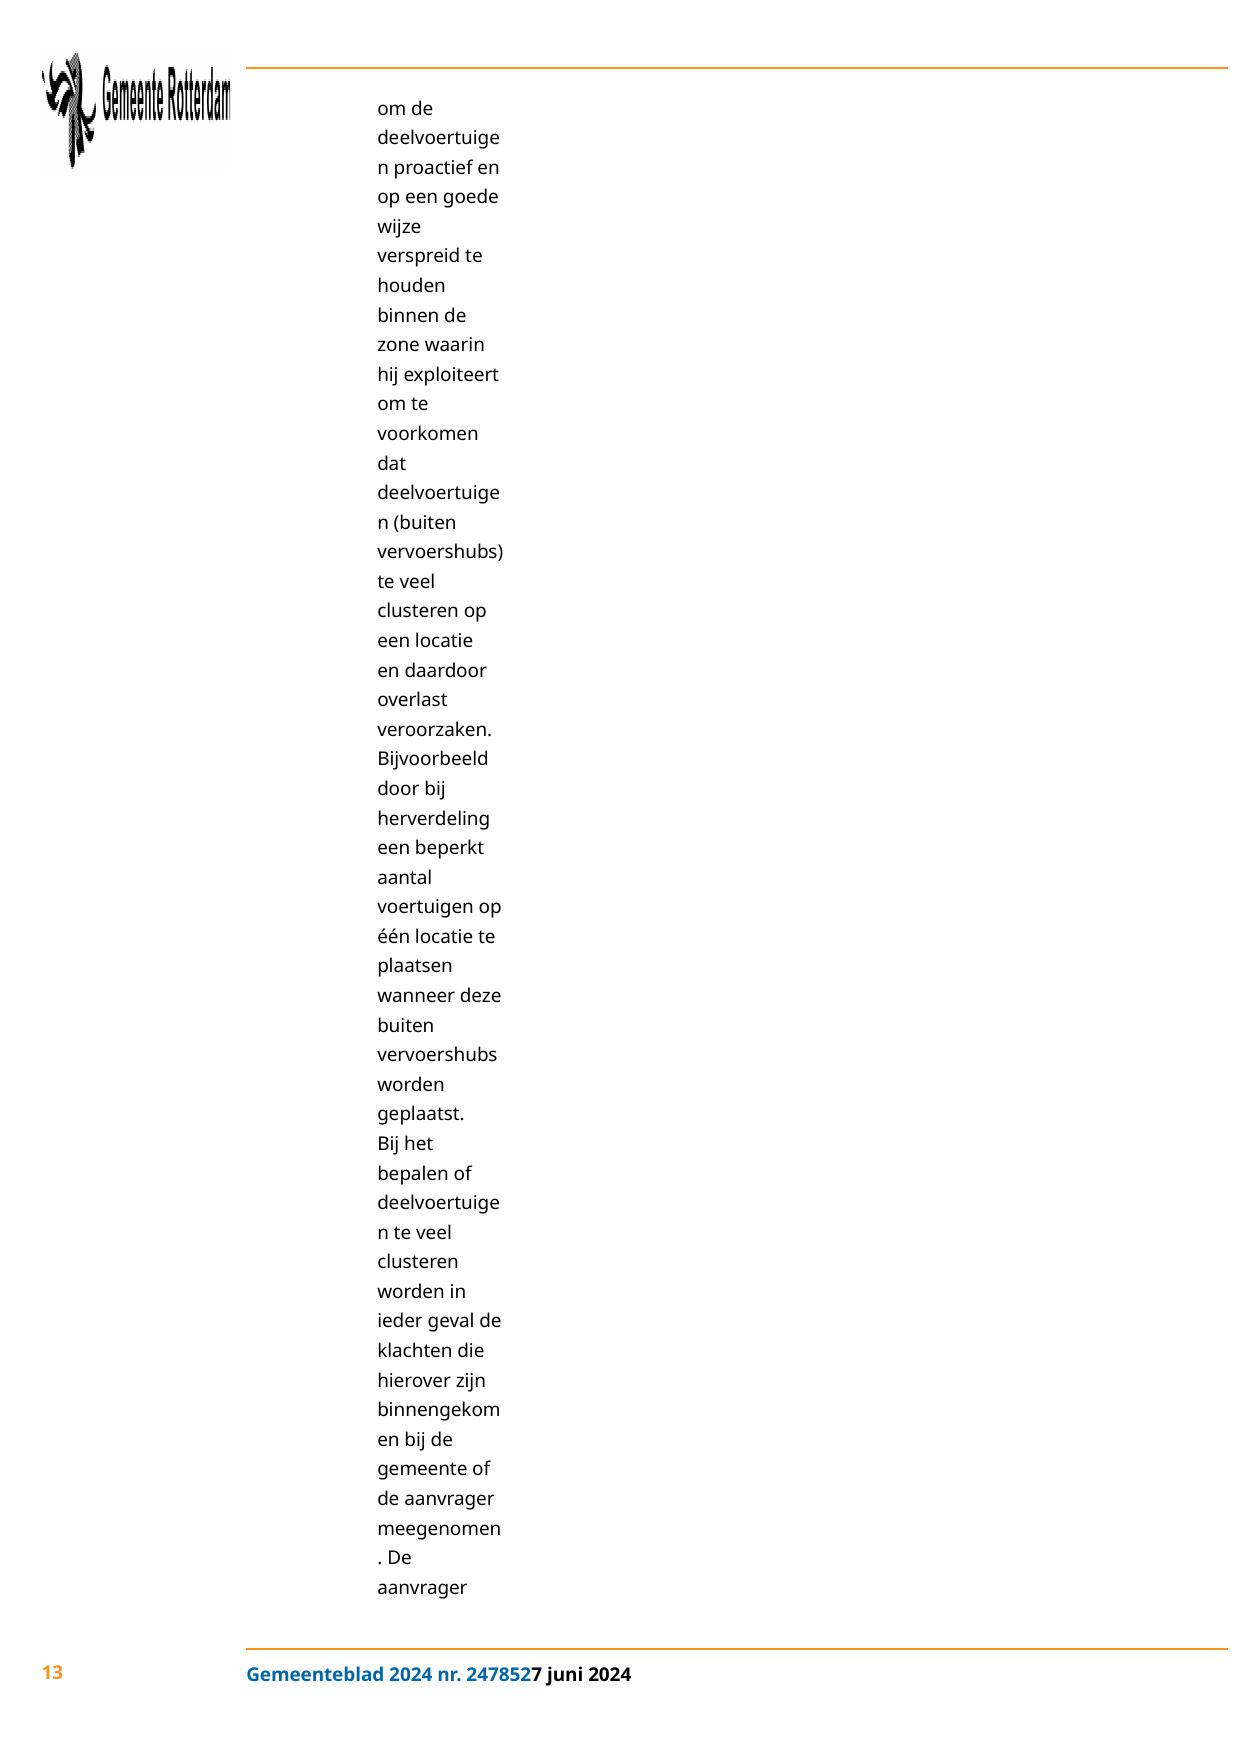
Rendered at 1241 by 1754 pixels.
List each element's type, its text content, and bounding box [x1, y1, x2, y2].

table_cell [1023, 95, 1152, 1600]
table_cell [248, 95, 377, 1600]
table_cell om de deelvoertuigen proactief en op een goede wijze verspreid te houden binnen de zone waarin hij exploiteert om te voorkomen dat deelvoertuigen (buiten vervoershubs) te veel clusteren op een locatie en daardoor overlast veroorzaken. Bijvoorbeeld door bij herverdeling een beperkt aantal voertuigen op één locatie te plaatsen wanneer deze buiten vervoershubs worden geplaatst. Bij het bepalen of deelvoertuigen te veel clusteren worden in ieder geval de klachten die hierover zijn binnengekomen bij de gemeente of de aanvrager meegenomen. De aanvrager [377, 95, 506, 1600]
picture [41, 47, 231, 172]
table_cell [506, 95, 635, 1600]
table_cell [635, 95, 764, 1600]
table_cell [894, 95, 1022, 1600]
table_cell [764, 95, 893, 1600]
